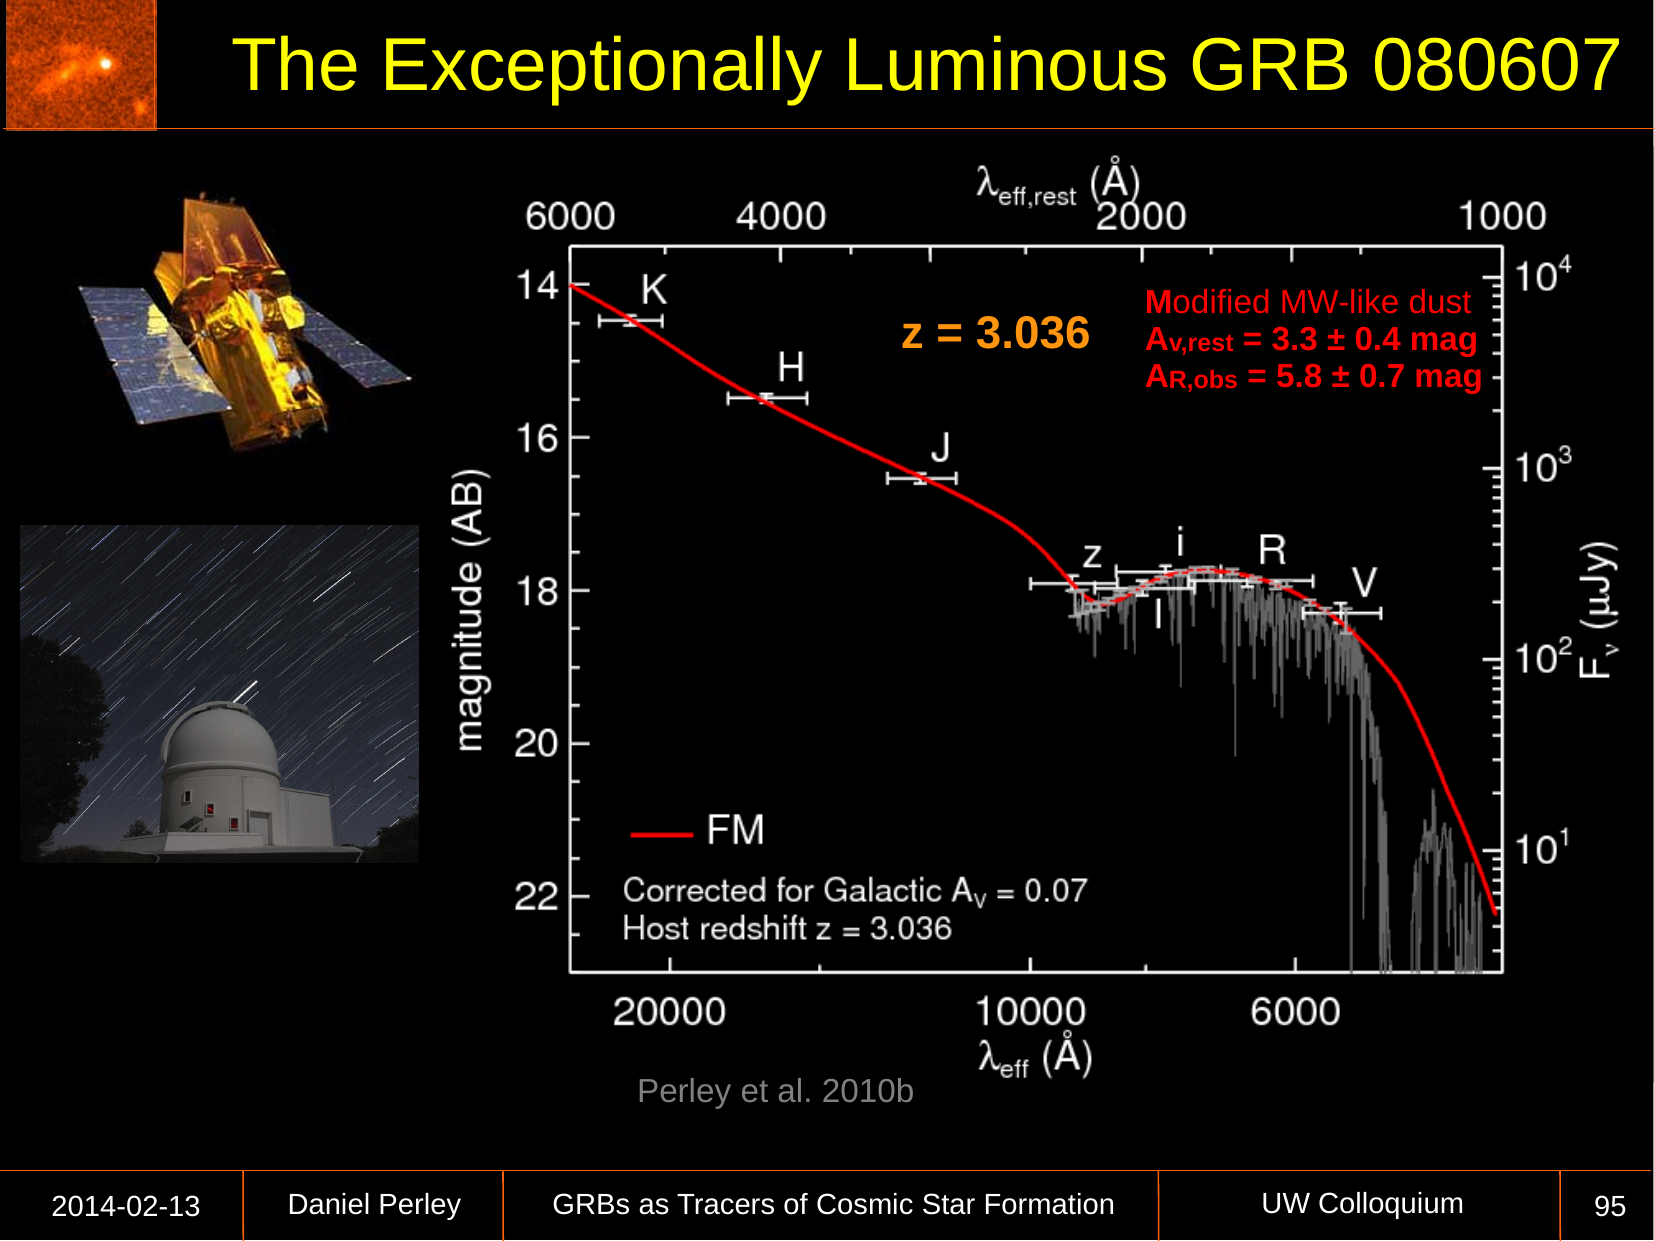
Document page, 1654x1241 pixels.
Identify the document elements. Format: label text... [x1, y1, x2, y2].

text_box Perley et al. 2010b [554, 1065, 930, 1118]
text_box Modified MW-like dust Av,rest = 3.3 ± 0.4 mag AR,obs = 5.8 ± 0.7 mag [1130, 276, 1527, 442]
text_box z = 3.036 [886, 300, 1112, 367]
picture [7, 0, 154, 128]
title The Exceptionally Luminous GRB 080607 [187, 13, 1624, 115]
picture [19, 146, 1654, 1083]
